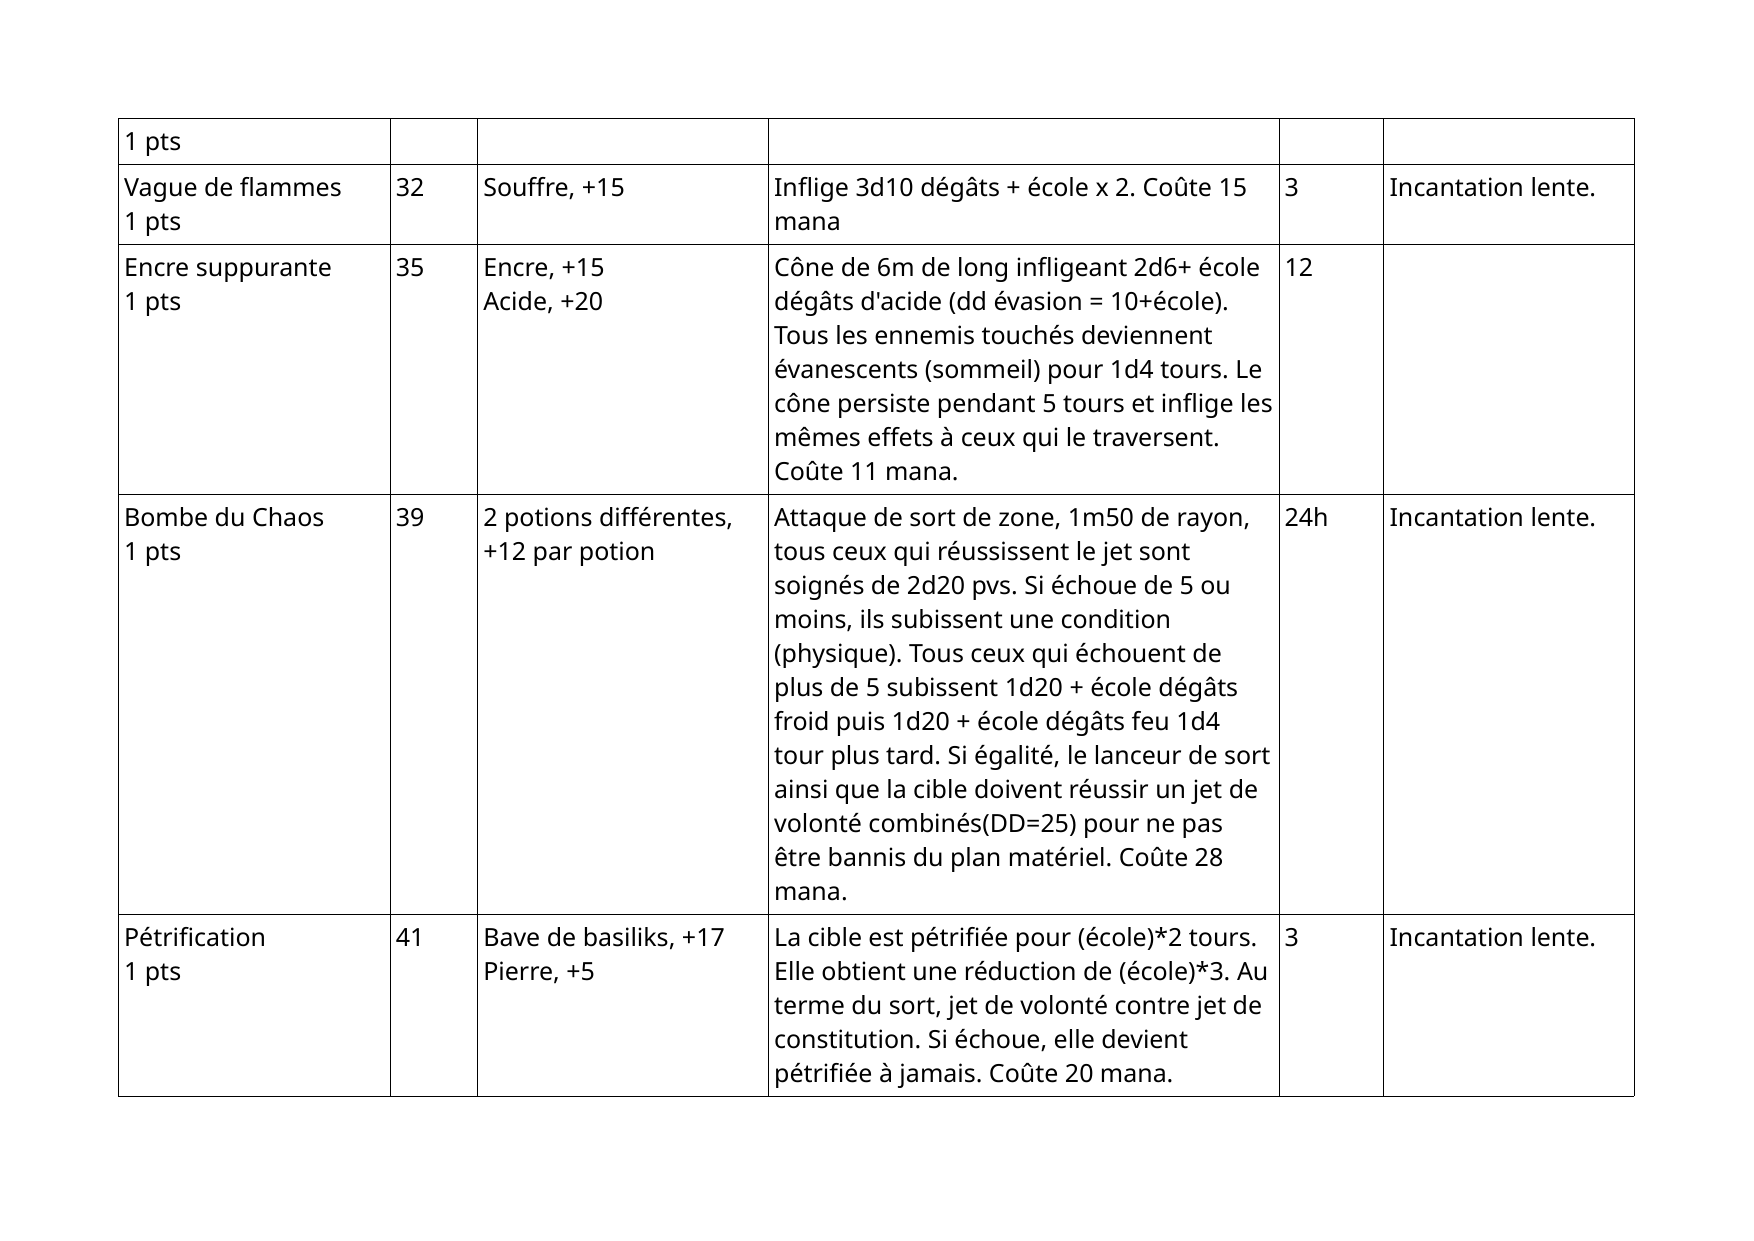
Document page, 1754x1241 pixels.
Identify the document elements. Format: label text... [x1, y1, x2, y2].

table_cell Inflige 3d10 dégâts + école x 2. Coûte 15 mana [769, 165, 1279, 243]
table_cell Souffre, +15 [478, 165, 768, 243]
table_cell 41 [391, 915, 477, 1096]
table_cell Incantation lente. [1384, 165, 1634, 243]
table_cell 39 [391, 495, 477, 914]
table_cell [1280, 119, 1383, 164]
table_cell 35 [391, 245, 477, 493]
table_cell Bave de basiliks, +17 Pierre, +5 [478, 915, 768, 1096]
table_cell 32 [391, 165, 477, 243]
table_cell 3 [1280, 165, 1383, 243]
table_cell La cible est pétrifiée pour (école)*2 tours. Elle obtient une réduction de (école)*3. Au terme du sort, jet de volonté contre jet de constitution. Si échoue, elle devient pétrifiée à jamais. Coûte 20 mana. [769, 915, 1279, 1096]
table_cell Attaque de sort de zone, 1m50 de rayon, tous ceux qui réussissent le jet sont soignés de 2d20 pvs. Si échoue de 5 ou moins, ils subissent une condition (physique). Tous ceux qui échouent de plus de 5 subissent 1d20 + école dégâts froid puis 1d20 + école dégâts feu 1d4 tour plus tard. Si égalité, le lanceur de sort ainsi que la cible doivent réussir un jet de volonté combinés(DD=25) pour ne pas être bannis du plan matériel. Coûte 28 mana. [769, 495, 1279, 914]
table_cell Encre, +15 Acide, +20 [478, 245, 768, 493]
table_cell Incantation lente. [1384, 915, 1634, 1096]
table_cell Encre suppurante 1 pts [119, 245, 390, 493]
table_cell [769, 119, 1279, 164]
table_cell 12 [1280, 245, 1383, 493]
table_cell Bombe du Chaos 1 pts [119, 495, 390, 914]
table_cell 1 pts [119, 119, 390, 164]
table_cell Vague de flammes 1 pts [119, 165, 390, 243]
table_cell [1384, 245, 1634, 493]
table_cell Incantation lente. [1384, 495, 1634, 914]
table_cell [478, 119, 768, 164]
table_cell Pétrification 1 pts [119, 915, 390, 1096]
table_cell 2 potions différentes, +12 par potion [478, 495, 768, 914]
table_cell Cône de 6m de long infligeant 2d6+ école dégâts d'acide (dd évasion = 10+école). Tous les ennemis touchés deviennent évanescents (sommeil) pour 1d4 tours. Le cône persiste pendant 5 tours et inflige les mêmes effets à ceux qui le traversent. Coûte 11 mana. [769, 245, 1279, 493]
table_cell [1384, 119, 1634, 164]
table_cell [391, 119, 477, 164]
table_cell 24h [1280, 495, 1383, 914]
table_cell 3 [1280, 915, 1383, 1096]
